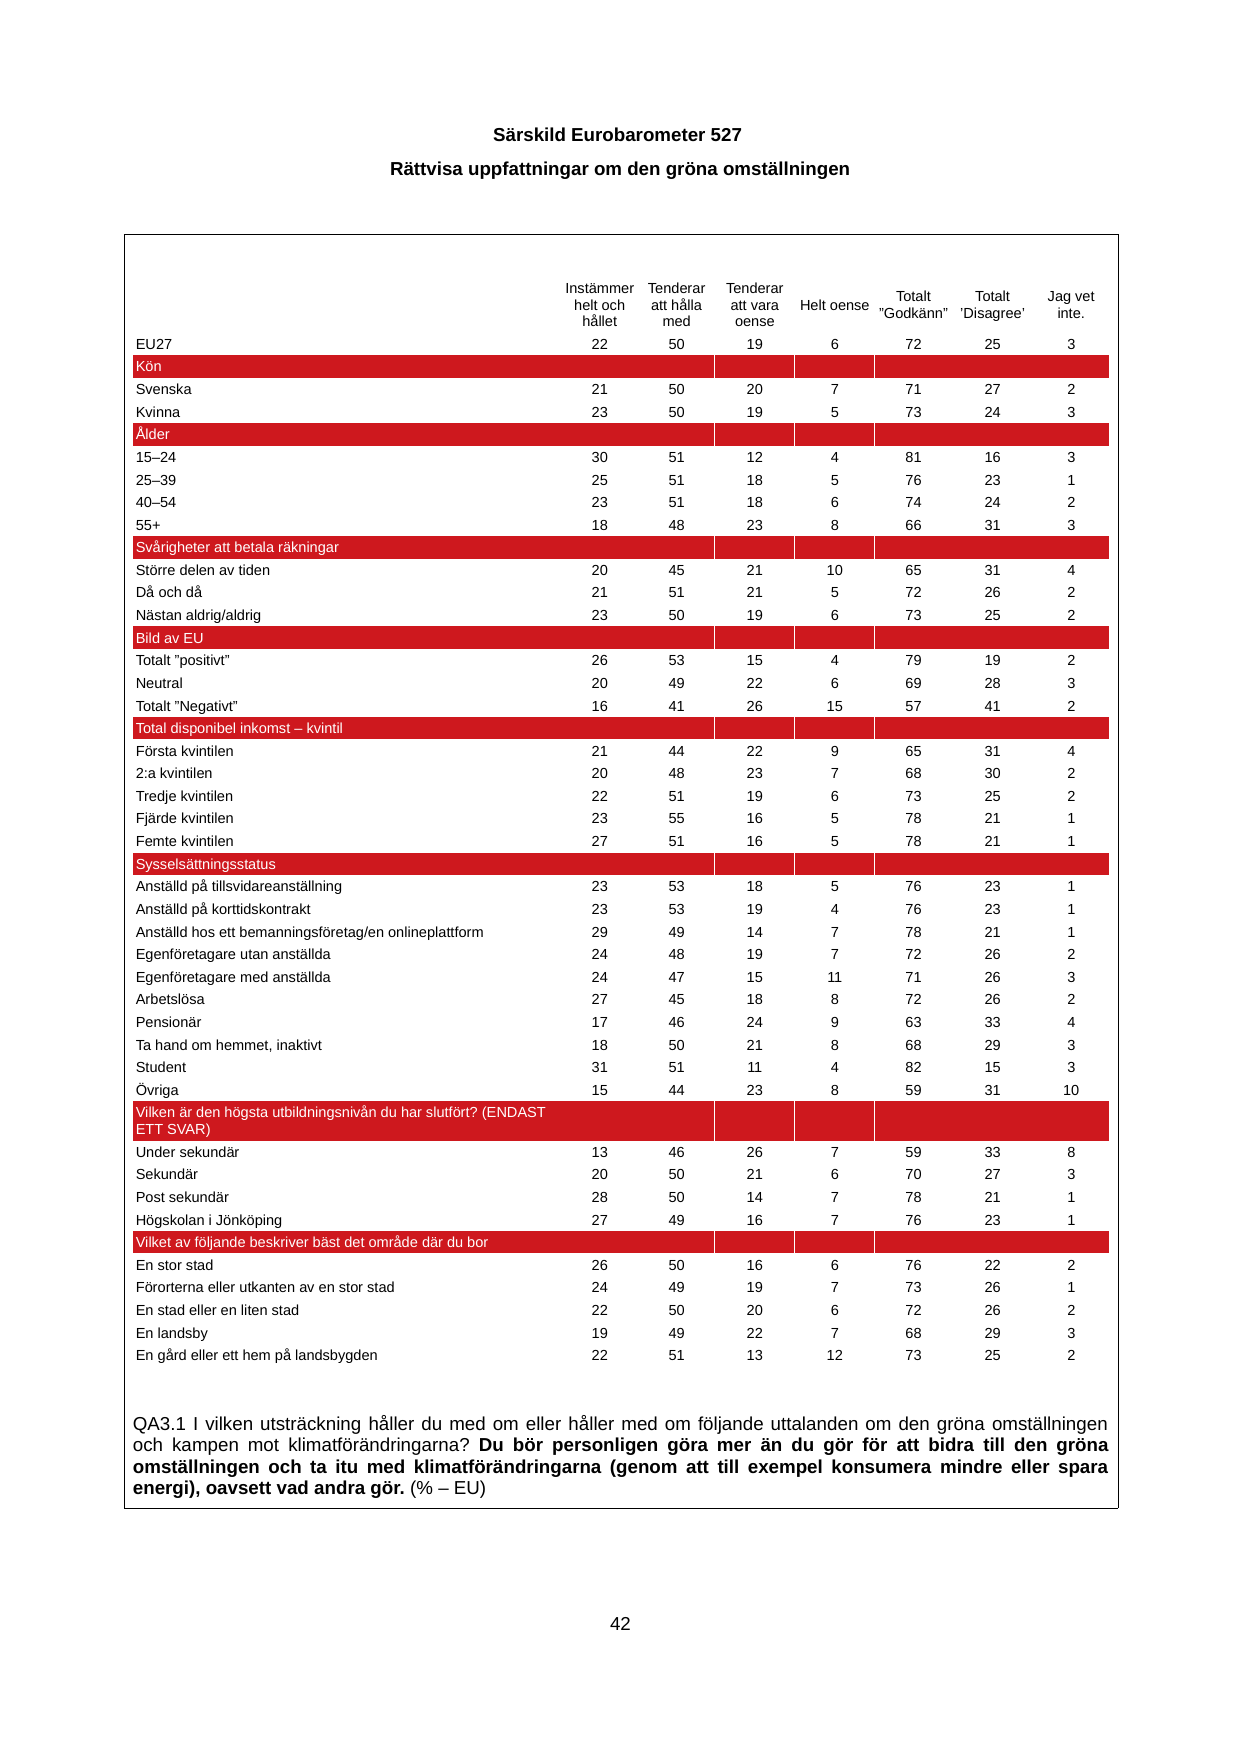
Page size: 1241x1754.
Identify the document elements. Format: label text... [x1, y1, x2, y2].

table_cell 50 [638, 1163, 714, 1186]
table_cell 7 [795, 1276, 874, 1299]
table_cell Nästan aldrig/aldrig [133, 604, 561, 626]
table_cell 23 [561, 400, 638, 423]
table_cell 19 [715, 785, 794, 807]
table_cell Totalt ”Negativt” [133, 694, 561, 717]
table_cell Förorterna eller utkanten av en stor stad [133, 1276, 561, 1299]
table_cell 23 [952, 1208, 1033, 1231]
table_cell 27 [561, 830, 638, 852]
table_cell 68 [875, 1033, 952, 1056]
table_cell 51 [638, 468, 714, 491]
table_cell 28 [561, 1186, 638, 1208]
table_cell En landsby [133, 1321, 561, 1344]
table_cell 25 [561, 468, 638, 491]
table_cell 73 [875, 1276, 952, 1299]
table_cell 7 [795, 943, 874, 966]
table_cell Sekundär [133, 1163, 561, 1186]
table_cell 6 [795, 491, 874, 513]
table_cell 3 [1033, 1033, 1109, 1056]
table_cell 8 [1033, 1141, 1109, 1163]
table_cell 18 [715, 468, 794, 491]
table_cell 1 [1033, 898, 1109, 920]
table_cell 20 [715, 378, 794, 400]
table_header Jag vet inte. [1033, 276, 1109, 333]
table_cell [1033, 536, 1109, 559]
table_cell 78 [875, 807, 952, 830]
table_cell 73 [875, 400, 952, 423]
table_cell 18 [561, 1033, 638, 1056]
table_cell 59 [875, 1141, 952, 1163]
table_cell 51 [638, 446, 714, 468]
table_cell 22 [561, 785, 638, 807]
table_cell 44 [638, 740, 714, 762]
table_cell [1033, 717, 1109, 739]
table_cell 22 [715, 740, 794, 762]
table_cell [875, 1231, 952, 1253]
table_cell 72 [875, 943, 952, 966]
table_cell 68 [875, 762, 952, 785]
table_cell [638, 536, 714, 559]
table_cell 1 [1033, 1208, 1109, 1231]
table_cell [875, 717, 952, 739]
table_cell 73 [875, 785, 952, 807]
table_cell [561, 355, 638, 378]
table_cell [715, 717, 794, 739]
table_cell 24 [952, 400, 1033, 423]
table_cell 21 [561, 378, 638, 400]
table_cell 21 [561, 740, 638, 762]
table_cell [561, 1101, 638, 1141]
table_cell 50 [638, 1186, 714, 1208]
table_cell 8 [795, 1033, 874, 1056]
table_cell [638, 1231, 714, 1253]
table_cell 59 [875, 1079, 952, 1101]
table_cell En stad eller en liten stad [133, 1299, 561, 1321]
table_cell 23 [952, 875, 1033, 898]
table_cell 15 [715, 966, 794, 988]
table_cell 2 [1033, 1299, 1109, 1321]
table_cell 47 [638, 966, 714, 988]
table_cell 6 [795, 1163, 874, 1186]
table_cell 24 [561, 1276, 638, 1299]
table_cell 23 [715, 1079, 794, 1101]
table_cell 27 [561, 988, 638, 1011]
table_cell 26 [952, 1276, 1033, 1299]
table_cell Post sekundär [133, 1186, 561, 1208]
table_cell Tredje kvintilen [133, 785, 561, 807]
table_cell EU27 [133, 333, 561, 355]
table_cell 26 [561, 649, 638, 672]
table_cell 31 [952, 514, 1033, 536]
table_cell [952, 1101, 1033, 1141]
table_cell 18 [715, 988, 794, 1011]
table_cell 49 [638, 920, 714, 943]
table_cell 23 [715, 514, 794, 536]
table_cell 25 [952, 604, 1033, 626]
table_cell 2 [1033, 378, 1109, 400]
table_cell Arbetslösa [133, 988, 561, 1011]
table_cell Anställd på tillsvidareanställning [133, 875, 561, 898]
table_cell 76 [875, 875, 952, 898]
table_cell 2 [1033, 581, 1109, 604]
table_cell 20 [715, 1299, 794, 1321]
table_cell 3 [1033, 400, 1109, 423]
table_cell 27 [952, 1163, 1033, 1186]
table_cell 73 [875, 604, 952, 626]
table_cell [795, 355, 874, 378]
table_cell 21 [952, 1186, 1033, 1208]
table_cell 49 [638, 1276, 714, 1299]
table_cell 70 [875, 1163, 952, 1186]
table_cell 2 [1033, 604, 1109, 626]
table_cell 78 [875, 830, 952, 852]
table_cell Kön [133, 355, 561, 378]
table_cell [715, 355, 794, 378]
table_cell [561, 853, 638, 875]
table_cell 21 [952, 807, 1033, 830]
table_cell 74 [875, 491, 952, 513]
table_cell 17 [561, 1011, 638, 1033]
table_cell 22 [715, 1321, 794, 1344]
table_cell 12 [795, 1344, 874, 1367]
table_cell 9 [795, 740, 874, 762]
table_cell Övriga [133, 1079, 561, 1101]
table_cell 5 [795, 400, 874, 423]
table_cell 3 [1033, 333, 1109, 355]
table_cell Större delen av tiden [133, 559, 561, 581]
table_cell 50 [638, 1299, 714, 1321]
table_cell 50 [638, 400, 714, 423]
table_cell 25 [952, 785, 1033, 807]
table_cell 1 [1033, 875, 1109, 898]
table_cell 27 [952, 378, 1033, 400]
table_cell 4 [795, 649, 874, 672]
table_cell 81 [875, 446, 952, 468]
table_cell 20 [561, 672, 638, 694]
table_cell 2 [1033, 1344, 1109, 1367]
table_cell 71 [875, 378, 952, 400]
table_cell 2 [1033, 762, 1109, 785]
table_cell 13 [561, 1141, 638, 1163]
table_cell Femte kvintilen [133, 830, 561, 852]
table_cell 18 [561, 514, 638, 536]
table_cell 6 [795, 333, 874, 355]
table_cell 49 [638, 1321, 714, 1344]
table_cell 66 [875, 514, 952, 536]
table_cell Anställd hos ett bemanningsföretag/en onlineplattform [133, 920, 561, 943]
table_cell [638, 423, 714, 446]
table_cell 33 [952, 1011, 1033, 1033]
table_cell [638, 355, 714, 378]
table_cell 1 [1033, 807, 1109, 830]
table_cell 2 [1033, 988, 1109, 1011]
table_cell 28 [952, 672, 1033, 694]
table_header Helt oense [795, 276, 874, 333]
table_cell [952, 1231, 1033, 1253]
table_header Totalt ’Disagree’ [952, 276, 1033, 333]
table_cell 16 [715, 830, 794, 852]
table_cell 51 [638, 581, 714, 604]
table_cell 45 [638, 559, 714, 581]
table_cell 24 [561, 966, 638, 988]
table_cell 2 [1033, 785, 1109, 807]
table_cell 1 [1033, 1276, 1109, 1299]
table_cell 25–39 [133, 468, 561, 491]
table_cell 24 [952, 491, 1033, 513]
table_cell 49 [638, 672, 714, 694]
table_cell 31 [561, 1056, 638, 1078]
table_cell 3 [1033, 1056, 1109, 1078]
table_cell 18 [715, 875, 794, 898]
table_cell 40–54 [133, 491, 561, 513]
table_cell 13 [715, 1344, 794, 1367]
table_cell [952, 536, 1033, 559]
table_cell [952, 853, 1033, 875]
table_cell 29 [952, 1321, 1033, 1344]
table_cell 2 [1033, 943, 1109, 966]
table_cell 15 [715, 649, 794, 672]
table_cell [875, 423, 952, 446]
table_cell 6 [795, 785, 874, 807]
table_cell [561, 1231, 638, 1253]
table_cell Vilket av följande beskriver bäst det område där du bor [133, 1231, 561, 1253]
table_cell [715, 536, 794, 559]
table_cell 19 [715, 943, 794, 966]
table_header Instämmer helt och hållet [561, 276, 638, 333]
table_cell 21 [715, 559, 794, 581]
table_cell Ålder [133, 423, 561, 446]
table_cell En stor stad [133, 1254, 561, 1276]
table_cell 6 [795, 604, 874, 626]
table_cell 16 [715, 807, 794, 830]
table_cell 41 [952, 694, 1033, 717]
table_cell 7 [795, 1141, 874, 1163]
table_cell 18 [715, 491, 794, 513]
table_cell 21 [715, 581, 794, 604]
table_cell 2 [1033, 491, 1109, 513]
table_cell 7 [795, 1186, 874, 1208]
table_cell 76 [875, 898, 952, 920]
table_cell Svårigheter att betala räkningar [133, 536, 561, 559]
table_cell 5 [795, 807, 874, 830]
table_cell 24 [561, 943, 638, 966]
table_cell 26 [952, 1299, 1033, 1321]
table_cell 16 [715, 1208, 794, 1231]
table_cell 23 [715, 762, 794, 785]
table_cell 4 [795, 446, 874, 468]
table_cell 57 [875, 694, 952, 717]
table_cell 15 [952, 1056, 1033, 1078]
table_cell 24 [715, 1011, 794, 1033]
table_header Tenderar att vara oense [715, 276, 794, 333]
table_cell [795, 853, 874, 875]
table_cell 10 [1033, 1079, 1109, 1101]
table_cell 6 [795, 1299, 874, 1321]
table_cell 30 [952, 762, 1033, 785]
table_cell 82 [875, 1056, 952, 1078]
table_cell [952, 626, 1033, 649]
table_cell [1033, 355, 1109, 378]
table_cell 46 [638, 1011, 714, 1033]
table_cell 51 [638, 1056, 714, 1078]
table_cell 6 [795, 1254, 874, 1276]
table_cell Första kvintilen [133, 740, 561, 762]
table_cell 19 [715, 1276, 794, 1299]
table_cell 50 [638, 604, 714, 626]
table_cell 1 [1033, 468, 1109, 491]
table_cell 10 [795, 559, 874, 581]
table_cell 23 [561, 491, 638, 513]
table_cell 9 [795, 1011, 874, 1033]
table_cell Under sekundär [133, 1141, 561, 1163]
table_cell 6 [795, 672, 874, 694]
table_cell Fjärde kvintilen [133, 807, 561, 830]
table_cell 72 [875, 333, 952, 355]
table_cell 22 [952, 1254, 1033, 1276]
table_cell 5 [795, 468, 874, 491]
table_cell 63 [875, 1011, 952, 1033]
table_cell [795, 1231, 874, 1253]
table_cell 12 [715, 446, 794, 468]
table_cell 3 [1033, 1163, 1109, 1186]
table_cell 19 [561, 1321, 638, 1344]
table_cell 26 [952, 943, 1033, 966]
table_cell [795, 626, 874, 649]
table_cell [638, 853, 714, 875]
table_cell [875, 355, 952, 378]
table_cell 78 [875, 920, 952, 943]
table_header Totalt ”Godkänn” [875, 276, 952, 333]
table_cell 29 [952, 1033, 1033, 1056]
table_cell 19 [715, 400, 794, 423]
table_cell 23 [952, 468, 1033, 491]
table_cell [638, 626, 714, 649]
table_cell Högskolan i Jönköping [133, 1208, 561, 1231]
table_cell 76 [875, 1254, 952, 1276]
table_cell 31 [952, 740, 1033, 762]
table_cell [1033, 853, 1109, 875]
table_cell 29 [561, 920, 638, 943]
table_cell 1 [1033, 1186, 1109, 1208]
table_cell 53 [638, 898, 714, 920]
table_cell 65 [875, 740, 952, 762]
table_cell 3 [1033, 446, 1109, 468]
table_cell 16 [952, 446, 1033, 468]
table_cell 50 [638, 333, 714, 355]
table_cell 51 [638, 1344, 714, 1367]
table_cell [875, 1101, 952, 1141]
table_header [133, 276, 561, 333]
table_cell 21 [561, 581, 638, 604]
table_cell 23 [561, 875, 638, 898]
table_cell [952, 423, 1033, 446]
table_cell 21 [952, 920, 1033, 943]
table_cell Svenska [133, 378, 561, 400]
table_cell 20 [561, 1163, 638, 1186]
table_cell 23 [561, 898, 638, 920]
table_cell [1033, 626, 1109, 649]
table_cell [795, 1101, 874, 1141]
table_cell 4 [1033, 1011, 1109, 1033]
table_cell 46 [638, 1141, 714, 1163]
table_cell Pensionär [133, 1011, 561, 1033]
table_cell 27 [561, 1208, 638, 1231]
table_cell 50 [638, 1254, 714, 1276]
table_cell Total disponibel inkomst – kvintil [133, 717, 561, 739]
table_cell Egenföretagare utan anställda [133, 943, 561, 966]
table_cell [715, 853, 794, 875]
table_cell 23 [952, 898, 1033, 920]
table_cell Kvinna [133, 400, 561, 423]
table_cell 31 [952, 559, 1033, 581]
table_cell [1033, 1101, 1109, 1141]
table_cell 45 [638, 988, 714, 1011]
table_cell 15 [561, 1079, 638, 1101]
table_cell 49 [638, 1208, 714, 1231]
table_cell [875, 853, 952, 875]
table_cell [795, 717, 874, 739]
table_cell [561, 626, 638, 649]
table_cell 51 [638, 785, 714, 807]
table_cell [561, 717, 638, 739]
table_cell 72 [875, 988, 952, 1011]
table_cell 48 [638, 514, 714, 536]
table_cell 2:a kvintilen [133, 762, 561, 785]
table_cell 15–24 [133, 446, 561, 468]
table_cell 19 [715, 898, 794, 920]
table_cell [1033, 1231, 1109, 1253]
table_cell 21 [715, 1163, 794, 1186]
table_cell 68 [875, 1321, 952, 1344]
table_cell 22 [561, 333, 638, 355]
table_cell 20 [561, 559, 638, 581]
table_cell 14 [715, 920, 794, 943]
table_cell 4 [795, 898, 874, 920]
table_cell 44 [638, 1079, 714, 1101]
table_cell 16 [715, 1254, 794, 1276]
table_cell Sysselsättningsstatus [133, 853, 561, 875]
table_cell 7 [795, 1208, 874, 1231]
table_cell 8 [795, 514, 874, 536]
table_cell [795, 536, 874, 559]
table_cell 26 [952, 966, 1033, 988]
table_cell 26 [561, 1254, 638, 1276]
table_cell 19 [952, 649, 1033, 672]
table_cell 76 [875, 468, 952, 491]
table_cell [561, 536, 638, 559]
table_cell 3 [1033, 514, 1109, 536]
table_cell 5 [795, 581, 874, 604]
table_cell 19 [715, 604, 794, 626]
table_cell 14 [715, 1186, 794, 1208]
table_cell 7 [795, 920, 874, 943]
table_cell 41 [638, 694, 714, 717]
table_cell [875, 536, 952, 559]
table_cell En gård eller ett hem på landsbygden [133, 1344, 561, 1367]
table_cell 48 [638, 762, 714, 785]
table_cell 15 [795, 694, 874, 717]
table_cell 22 [715, 672, 794, 694]
table_cell 51 [638, 830, 714, 852]
table_cell 8 [795, 988, 874, 1011]
table_cell 76 [875, 1208, 952, 1231]
table_cell Student [133, 1056, 561, 1078]
table_cell 5 [795, 875, 874, 898]
table_cell 21 [952, 830, 1033, 852]
table_cell 25 [952, 1344, 1033, 1367]
table_cell [952, 355, 1033, 378]
table_cell [1033, 423, 1109, 446]
table_cell 72 [875, 581, 952, 604]
table_cell 48 [638, 943, 714, 966]
table_cell Totalt ”positivt” [133, 649, 561, 672]
table_cell 71 [875, 966, 952, 988]
table_cell 2 [1033, 694, 1109, 717]
text QA3.1 I vilken utsträckning håller du med om eller håller med om följande uttalanden om den gröna omställningen och kampen mot klimatförändringarna? Du bör personligen göra mer än du gör för att bidra till den gröna omställningen och ta itu med klimatförändringarna (genom att till exempel konsumera mindre eller spara energi), oavsett vad andra gör. (% – EU) [133, 1412, 1109, 1499]
table_cell 51 [638, 491, 714, 513]
table_cell 69 [875, 672, 952, 694]
table_cell 50 [638, 378, 714, 400]
table_cell 19 [715, 333, 794, 355]
table_cell [561, 423, 638, 446]
table_cell 8 [795, 1079, 874, 1101]
table_cell 4 [795, 1056, 874, 1078]
table_cell Vilken är den högsta utbildningsnivån du har slutfört? (ENDAST ETT SVAR) [133, 1101, 561, 1141]
table_cell 11 [715, 1056, 794, 1078]
table_cell 30 [561, 446, 638, 468]
table_cell 73 [875, 1344, 952, 1367]
table_cell [795, 423, 874, 446]
table_cell 3 [1033, 672, 1109, 694]
table_cell 23 [561, 807, 638, 830]
table_cell 5 [795, 830, 874, 852]
table_cell Neutral [133, 672, 561, 694]
table_cell 2 [1033, 1254, 1109, 1276]
table_cell 31 [952, 1079, 1033, 1101]
table_cell Bild av EU [133, 626, 561, 649]
table_cell [875, 626, 952, 649]
table_cell [638, 1101, 714, 1141]
table_cell 78 [875, 1186, 952, 1208]
table_cell 26 [715, 1141, 794, 1163]
table_cell 7 [795, 762, 874, 785]
table_cell 11 [795, 966, 874, 988]
table_cell 16 [561, 694, 638, 717]
table_cell [715, 626, 794, 649]
table_cell 50 [638, 1033, 714, 1056]
table_cell Anställd på korttidskontrakt [133, 898, 561, 920]
table_cell [715, 1101, 794, 1141]
table_cell [715, 1231, 794, 1253]
table_cell 26 [952, 988, 1033, 1011]
table_cell 55 [638, 807, 714, 830]
table_cell 7 [795, 1321, 874, 1344]
table_cell Egenföretagare med anställda [133, 966, 561, 988]
table_cell [715, 423, 794, 446]
table_cell 53 [638, 649, 714, 672]
table_cell 22 [561, 1344, 638, 1367]
table_cell 4 [1033, 559, 1109, 581]
table_cell 25 [952, 333, 1033, 355]
table_cell 26 [715, 694, 794, 717]
table_cell 72 [875, 1299, 952, 1321]
table_cell 20 [561, 762, 638, 785]
table_cell 1 [1033, 920, 1109, 943]
table_cell 33 [952, 1141, 1033, 1163]
table_cell 21 [715, 1033, 794, 1056]
table_header Tenderar att hålla med [638, 276, 714, 333]
table_cell 3 [1033, 1321, 1109, 1344]
table_cell 26 [952, 581, 1033, 604]
table_cell [952, 717, 1033, 739]
table_cell 53 [638, 875, 714, 898]
table_cell Ta hand om hemmet, inaktivt [133, 1033, 561, 1056]
table_cell 55+ [133, 514, 561, 536]
table_cell 3 [1033, 966, 1109, 988]
table_cell Då och då [133, 581, 561, 604]
table_cell 1 [1033, 830, 1109, 852]
table_cell 79 [875, 649, 952, 672]
table_cell [638, 717, 714, 739]
table_cell 7 [795, 378, 874, 400]
table_cell 2 [1033, 649, 1109, 672]
table_cell 65 [875, 559, 952, 581]
table_cell 23 [561, 604, 638, 626]
table_cell 4 [1033, 740, 1109, 762]
table_cell 22 [561, 1299, 638, 1321]
